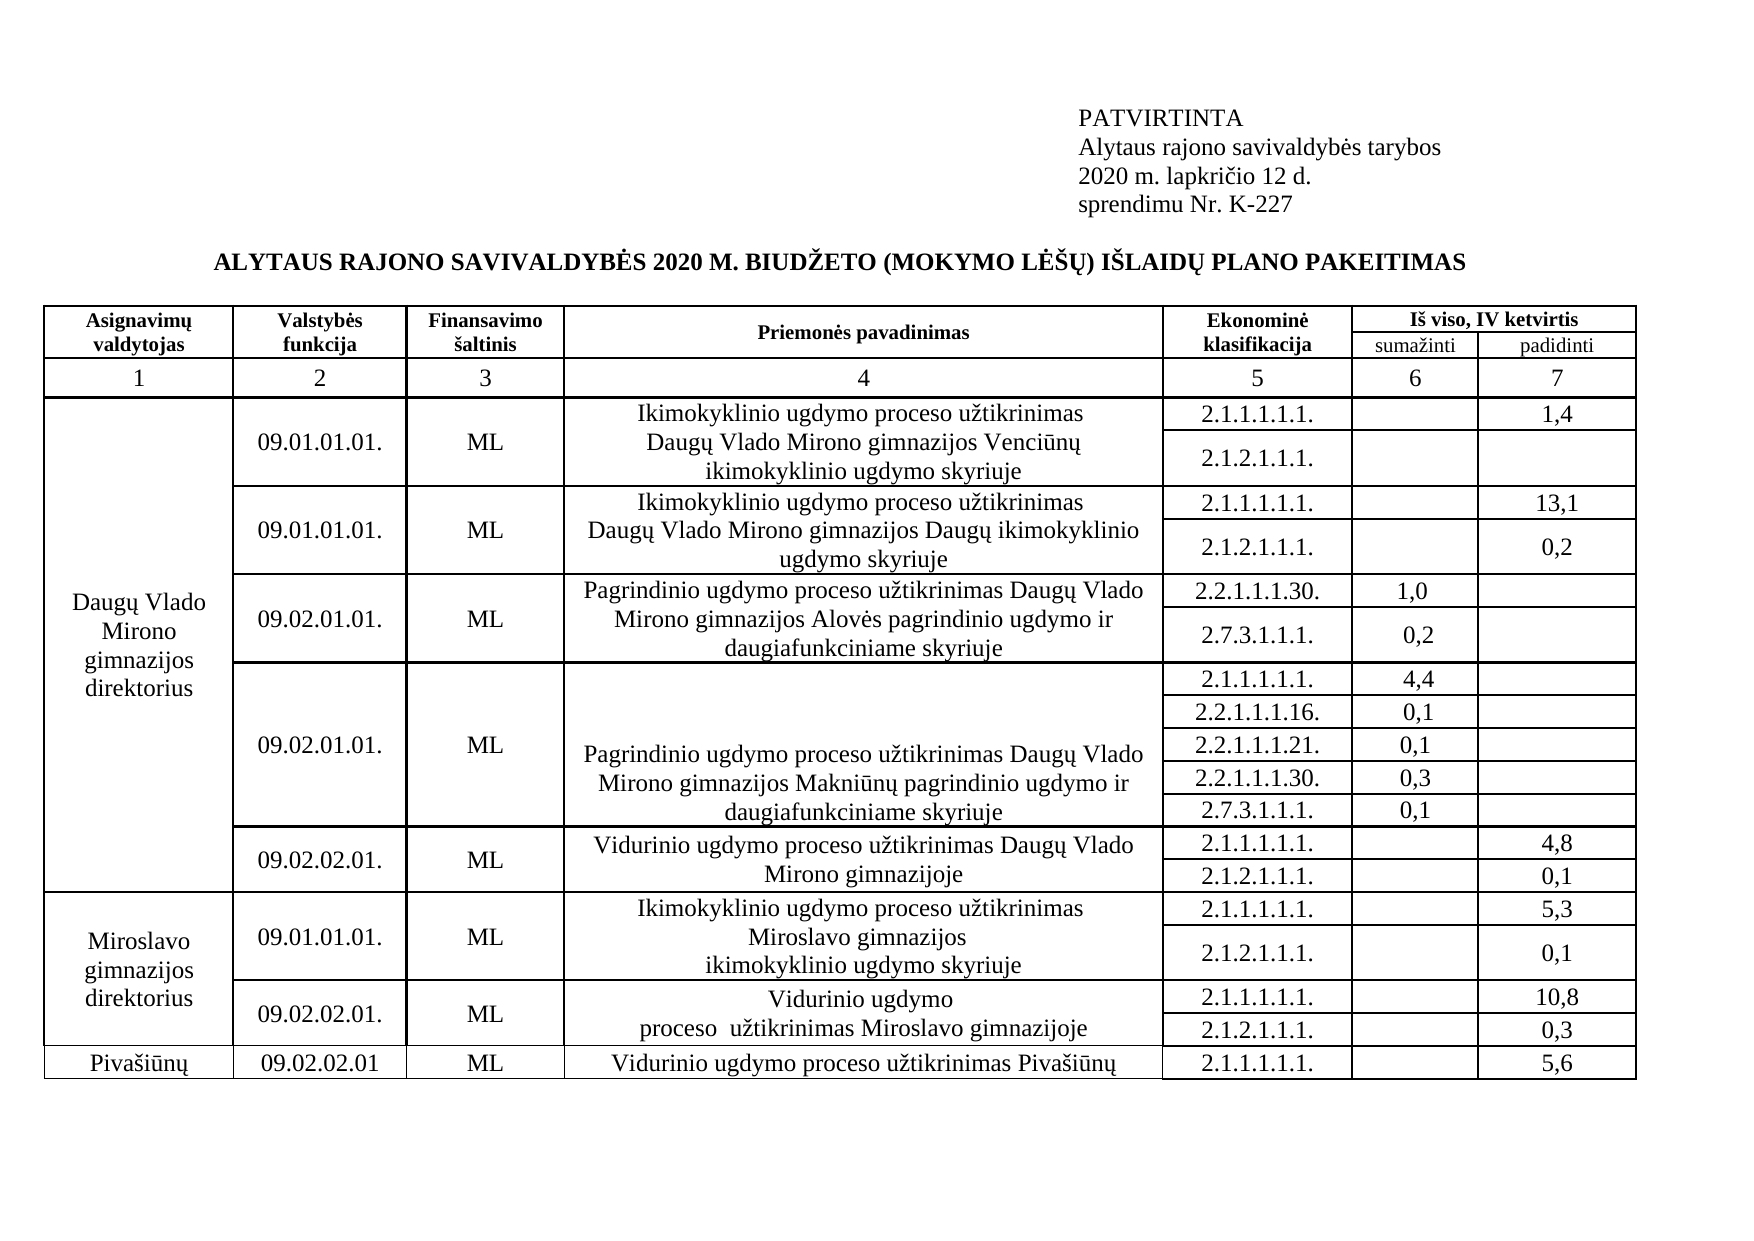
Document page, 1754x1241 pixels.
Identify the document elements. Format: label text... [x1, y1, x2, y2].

table_cell 1,4 [1479, 399, 1635, 429]
table_cell [1479, 762, 1635, 793]
table_cell 0,2 [1479, 520, 1635, 573]
table_cell [1479, 729, 1635, 760]
table_cell 2.1.1.1.1.1. [1164, 893, 1351, 924]
table_cell 2.1.1.1.1.1. [1164, 487, 1351, 517]
table_cell 0,1 [1479, 926, 1635, 979]
table_cell [1479, 664, 1635, 694]
table_cell 09.02.02.01. [234, 981, 405, 1045]
table_cell [1353, 828, 1477, 858]
table_cell padidinti [1479, 333, 1635, 357]
table_cell [1353, 860, 1477, 891]
table_cell Pivašiūnų [45, 1046, 233, 1078]
table_cell 5,6 [1479, 1047, 1635, 1078]
table_cell [1353, 981, 1477, 1012]
table_header Ekonominė klasifikacija [1164, 307, 1351, 357]
table_cell [1353, 1047, 1477, 1078]
table_cell 5 [1164, 359, 1351, 396]
text PATVIRTINTA [1078, 103, 1636, 132]
table_cell 7 [1479, 359, 1635, 396]
table_header Valstybės funkcija [234, 307, 405, 357]
table_cell [1479, 431, 1635, 485]
table_cell 2 [234, 359, 405, 396]
table_cell 09.01.01.01. [234, 487, 405, 573]
table_cell 09.02.02.01. [234, 828, 405, 891]
table_cell 2.7.3.1.1.1. [1164, 608, 1351, 661]
table_cell [1479, 608, 1635, 661]
table_cell [1353, 893, 1477, 924]
table_cell 2.7.3.1.1.1. [1164, 795, 1351, 825]
table_cell Ikimokyklinio ugdymo proceso užtikrinimas Miroslavo gimnazijos ikimokyklinio ugdymo skyriuje [565, 893, 1162, 979]
table_cell 09.01.01.01. [234, 399, 405, 485]
table_cell 09.01.01.01. [234, 893, 405, 979]
table_cell 2.1.2.1.1.1. [1164, 926, 1351, 979]
table_header Priemonės pavadinimas [565, 307, 1162, 357]
table_cell Miroslavo gimnazijos direktorius [45, 893, 232, 1045]
table_cell Ikimokyklinio ugdymo proceso užtikrinimas Daugų Vlado Mirono gimnazijos Venciūnų ikimokyklinio ugdymo skyriuje [565, 399, 1162, 485]
table_cell 13,1 [1479, 487, 1635, 517]
table_cell 09.02.02.01 [234, 1046, 406, 1078]
text sprendimu Nr. K-227 [1078, 189, 1636, 218]
table_cell 2.1.2.1.1.1. [1164, 860, 1351, 891]
table_cell 2.2.1.1.1.21. [1164, 729, 1351, 760]
table_cell 2.1.1.1.1.1. [1164, 981, 1351, 1012]
table_cell 2.1.2.1.1.1. [1164, 431, 1351, 485]
table_header Asignavimų valdytojas [45, 307, 232, 357]
table_cell Pagrindinio ugdymo proceso užtikrinimas Daugų Vlado Mirono gimnazijos Alovės pagrindinio ugdymo ir daugiafunkciniame skyriuje [565, 575, 1162, 661]
table_cell 2.2.1.1.1.30. [1164, 575, 1351, 606]
table_cell 09.02.01.01. [234, 575, 405, 661]
table_cell Ikimokyklinio ugdymo proceso užtikrinimas Daugų Vlado Mirono gimnazijos Daugų ikimokyklinio ugdymo skyriuje [565, 487, 1162, 573]
table_cell ML [408, 981, 563, 1045]
table_cell [1479, 696, 1635, 727]
table_cell ML [407, 1046, 564, 1078]
table_cell ML [408, 664, 563, 825]
table_cell 0,1 [1479, 860, 1635, 891]
table_cell 0,1 [1353, 729, 1477, 760]
table_cell [1353, 431, 1477, 485]
table_cell Vidurinio ugdymo proceso užtikrinimas Miroslavo gimnazijoje [565, 981, 1162, 1045]
table_cell 0,1 [1353, 795, 1477, 825]
table_cell ML [408, 828, 563, 891]
table_cell 4,8 [1479, 828, 1635, 858]
table_cell ML [408, 399, 563, 485]
table_cell 0,1 [1353, 696, 1477, 727]
table_cell 0,3 [1479, 1014, 1635, 1045]
table_cell ML [408, 487, 563, 573]
table_cell 6 [1353, 359, 1477, 396]
table_cell 0,2 [1353, 608, 1477, 661]
table_cell 1,0 [1353, 575, 1477, 606]
table_cell 2.2.1.1.1.30. [1164, 762, 1351, 793]
table_cell 2.1.1.1.1.1. [1163, 1047, 1351, 1078]
table_cell 09.02.01.01. [234, 664, 405, 825]
table_cell [1353, 1014, 1477, 1045]
table_cell ML [408, 893, 563, 979]
table_cell ML [408, 575, 563, 661]
table_cell 3 [408, 359, 563, 396]
table_cell [1353, 399, 1477, 429]
table_cell 4,4 [1353, 664, 1477, 694]
table_cell 2.1.1.1.1.1. [1164, 399, 1351, 429]
table_cell [1353, 520, 1477, 573]
table_cell [1479, 575, 1635, 606]
table_cell sumažinti [1353, 333, 1477, 357]
text Alytaus rajono savivaldybės tarybos [1078, 132, 1636, 161]
table_cell 1 [45, 359, 232, 396]
text 2020 m. lapkričio 12 d. [1078, 161, 1636, 189]
table_cell [1353, 487, 1477, 517]
table_header Finansavimo šaltinis [408, 307, 563, 357]
table_cell [1353, 926, 1477, 979]
table_cell 2.1.2.1.1.1. [1164, 1014, 1351, 1045]
table_cell 2.1.2.1.1.1. [1164, 520, 1351, 573]
table_cell 5,3 [1479, 893, 1635, 924]
table_cell 2.2.1.1.1.16. [1164, 696, 1351, 727]
table_cell Daugų Vlado Mirono gimnazijos direktorius [45, 399, 232, 891]
table_cell 4 [565, 359, 1162, 396]
table_cell Vidurinio ugdymo proceso užtikrinimas Pivašiūnų [565, 1046, 1162, 1078]
table_cell Vidurinio ugdymo proceso užtikrinimas Daugų Vlado Mirono gimnazijoje [565, 828, 1162, 891]
table_header Iš viso, IV ketvirtis [1353, 307, 1635, 331]
table_cell Pagrindinio ugdymo proceso užtikrinimas Daugų Vlado Mirono gimnazijos Makniūnų pagrindinio ugdymo ir daugiafunkciniame skyriuje [565, 664, 1162, 825]
text ALYTAUS RAJONO SAVIVALDYBĖS 2020 M. BIUDŽETO (MOKYMO LĖŠŲ) IŠLAIDŲ PLANO PAKEITIMAS [44, 247, 1636, 276]
table_cell 0,3 [1353, 762, 1477, 793]
table_cell 2.1.1.1.1.1. [1164, 664, 1351, 694]
table_cell 2.1.1.1.1.1. [1164, 828, 1351, 858]
table_cell 10,8 [1479, 981, 1635, 1012]
table_cell [1479, 795, 1635, 825]
